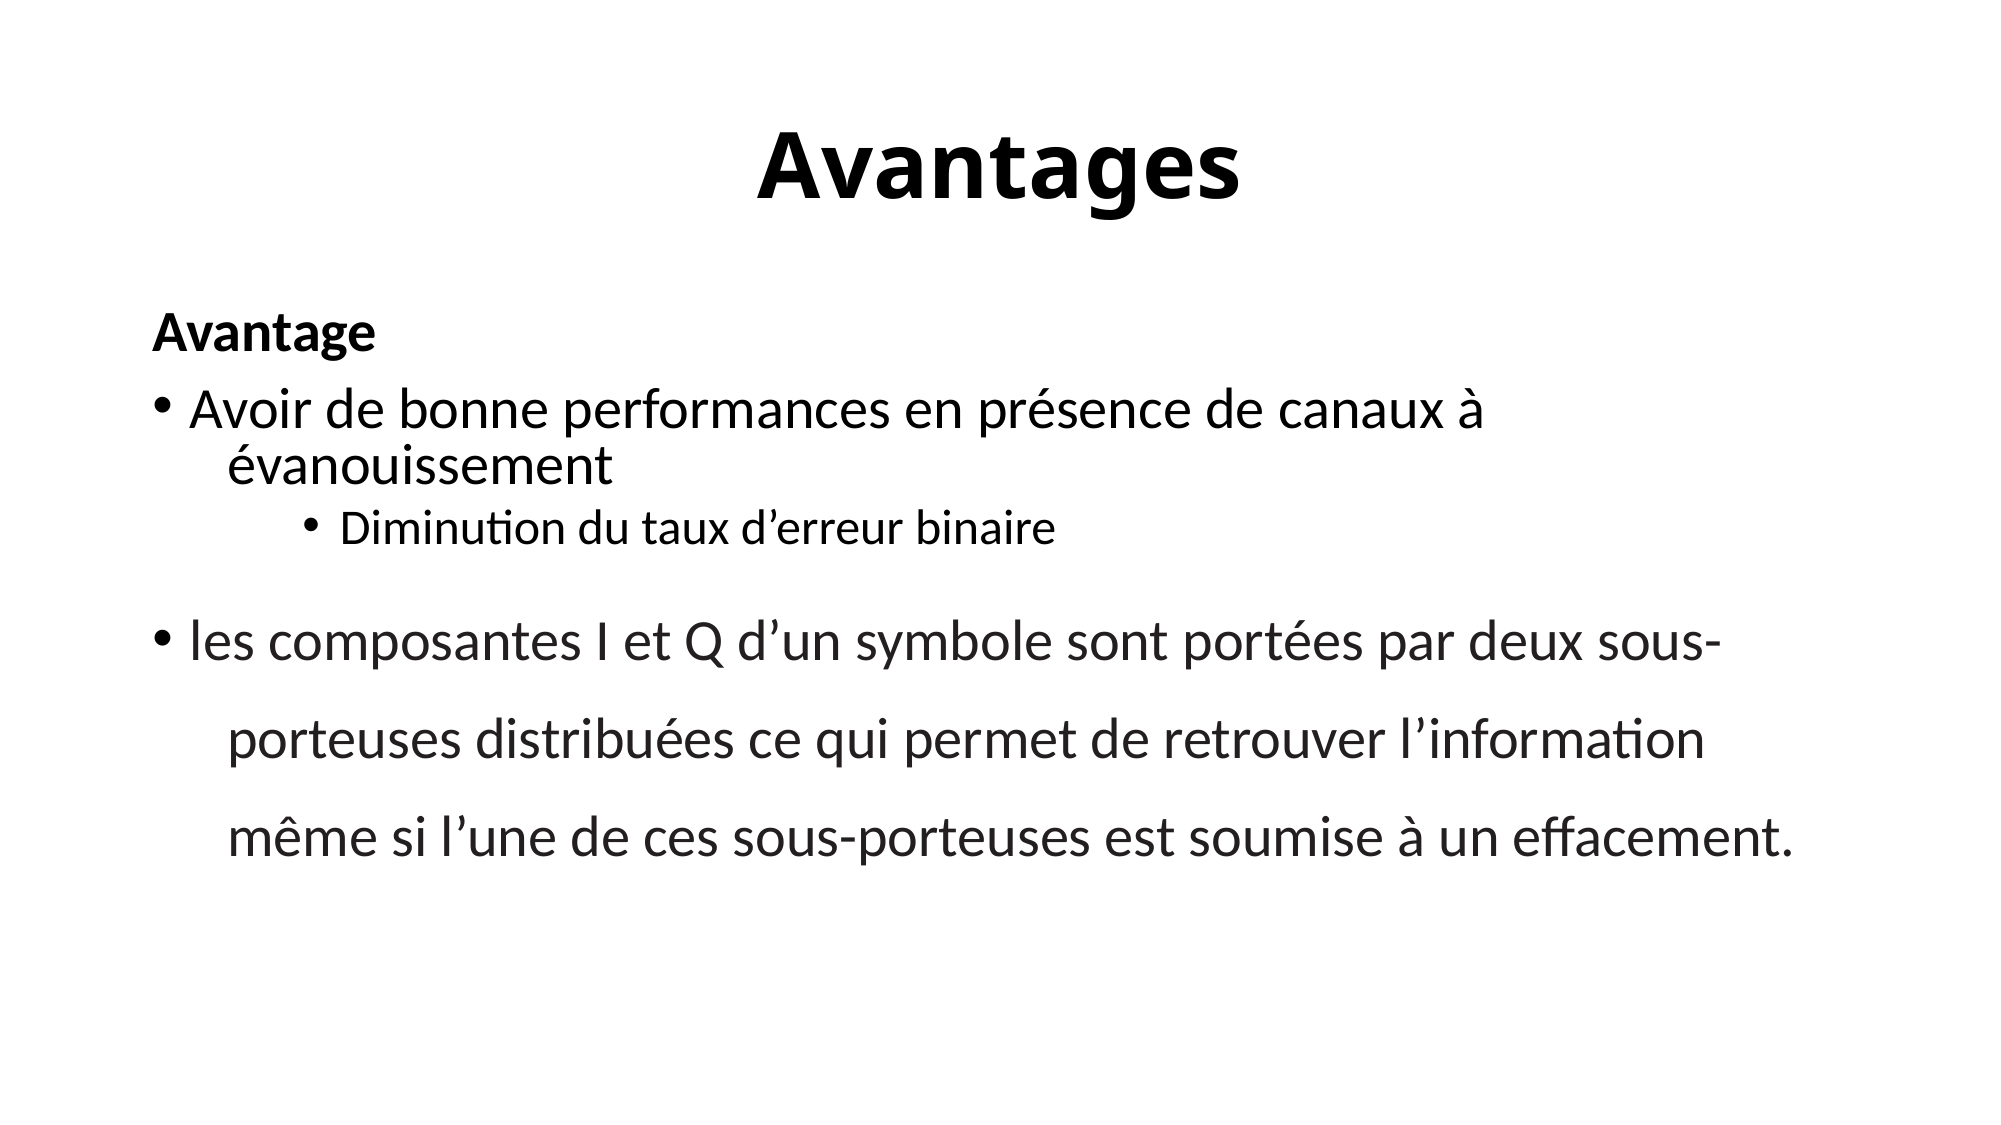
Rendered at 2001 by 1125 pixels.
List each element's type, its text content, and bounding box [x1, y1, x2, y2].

title Avantages [137, 59, 1863, 278]
list Avantage Avoir de bonne performances en présence de canaux à évanouissement Diminution du taux d’erreur binaire les composantes I et Q d’un symbole sont portées par deux sous-porteuses distribuées ce qui permet de retrouver l’information même si l’une de ces sous-porteuses est soumise à un effacement. [137, 299, 1863, 1014]
